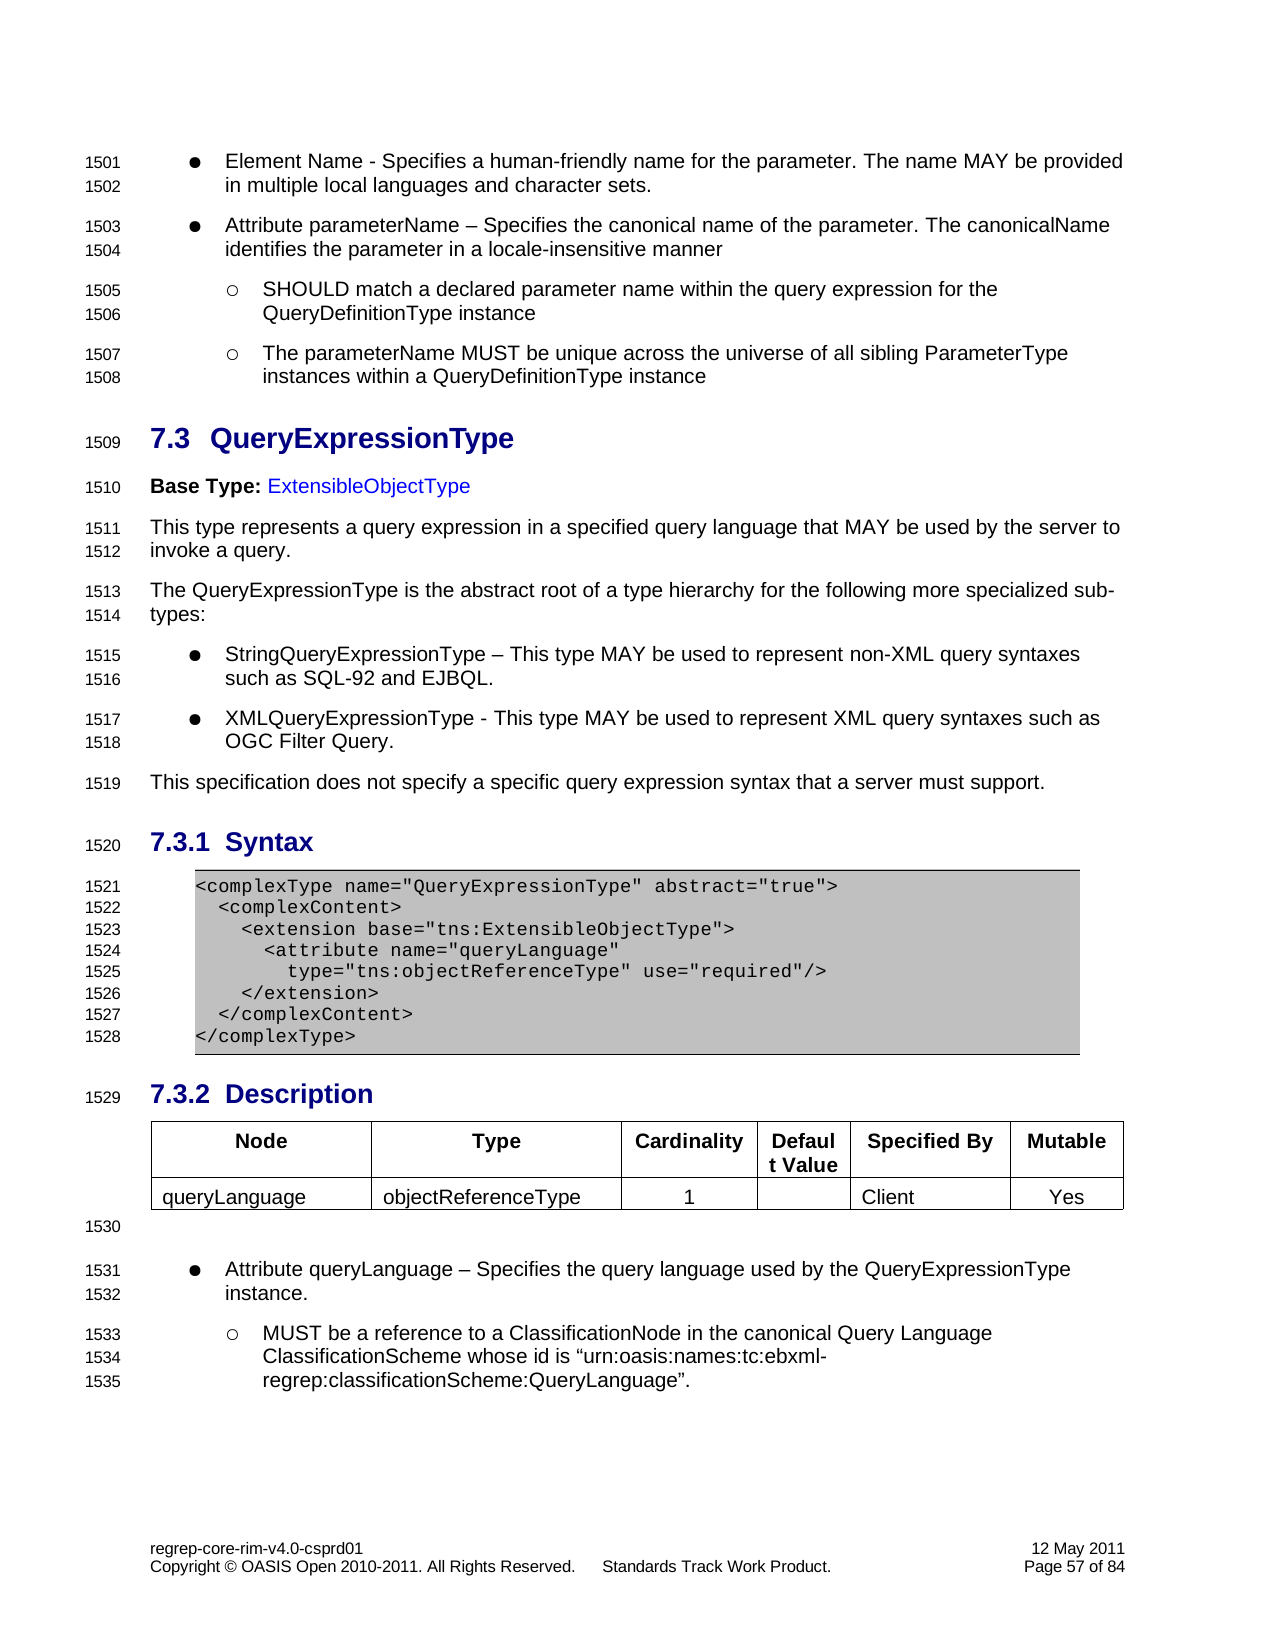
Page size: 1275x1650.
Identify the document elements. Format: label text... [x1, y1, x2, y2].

subtitle Syntax [150, 827, 1125, 857]
text This specification does not specify a specific query expression syntax that a server must support. [150, 770, 1125, 794]
list StringQueryExpressionType – This type MAY be used to represent non-XML query syntaxes such as SQL-92 and EJBQL. [187, 643, 1125, 690]
list Attribute parameterName – Specifies the canonical name of the parameter. The canonicalName identifies the parameter in a locale-insensitive manner [187, 214, 1125, 261]
table_header Node [152, 1122, 371, 1177]
table_cell queryLanguage [152, 1178, 371, 1209]
text <complexContent> [195, 891, 1080, 912]
text <extension base="tns:ExtensibleObjectType"> [195, 912, 1080, 934]
text <complexType name="QueryExpressionType" abstract="true"> [195, 871, 1080, 891]
list MUST be a reference to a ClassificationNode in the canonical Query Language ClassificationScheme whose id is “urn:oasis:names:tc:ebxml-regrep:classificationScheme:QueryLanguage”. [225, 1321, 1125, 1392]
list XMLQueryExpressionType - This type MAY be used to represent XML query syntaxes such as OGC Filter Query. [187, 706, 1125, 753]
text </complexType> [195, 1020, 1080, 1054]
text This type represents a query expression in a specified query language that MAY be used by the server to invoke a query. [150, 515, 1125, 562]
table_cell objectReferenceType [372, 1178, 621, 1209]
list The parameterName MUST be unique across the universe of all sibling ParameterType instances within a QueryDefinitionType instance [225, 341, 1125, 388]
table_cell [758, 1178, 850, 1209]
text type="tns:objectReferenceType" use="required"/> [195, 955, 1080, 977]
text <attribute name="queryLanguage" [195, 934, 1080, 955]
text Base Type: ExtensibleObjectType [150, 475, 1125, 498]
table_header Cardinality [622, 1122, 757, 1177]
list Element Name - Specifies a human-friendly name for the parameter. The name MAY be provided in multiple local languages and character sets. [187, 150, 1125, 197]
list Attribute queryLanguage – Specifies the query language used by the QueryExpressionType instance. [187, 1258, 1125, 1305]
table_header Mutable [1011, 1122, 1123, 1177]
table_cell Client [851, 1178, 1010, 1209]
table_header Specified By [851, 1122, 1010, 1177]
subtitle Description [150, 1079, 1125, 1109]
text The QueryExpressionType is the abstract root of a type hierarchy for the following more specialized sub-types: [150, 579, 1125, 626]
table_cell Yes [1011, 1178, 1123, 1209]
table_header Default Value [758, 1122, 850, 1177]
text </extension> [195, 977, 1080, 998]
list SHOULD match a declared parameter name within the query expression for the QueryDefinitionType instance [225, 277, 1125, 324]
table_cell 1 [622, 1178, 757, 1209]
text </complexContent> [195, 998, 1080, 1020]
table_header Type [372, 1122, 621, 1177]
subtitle QueryExpressionType [150, 422, 1125, 454]
